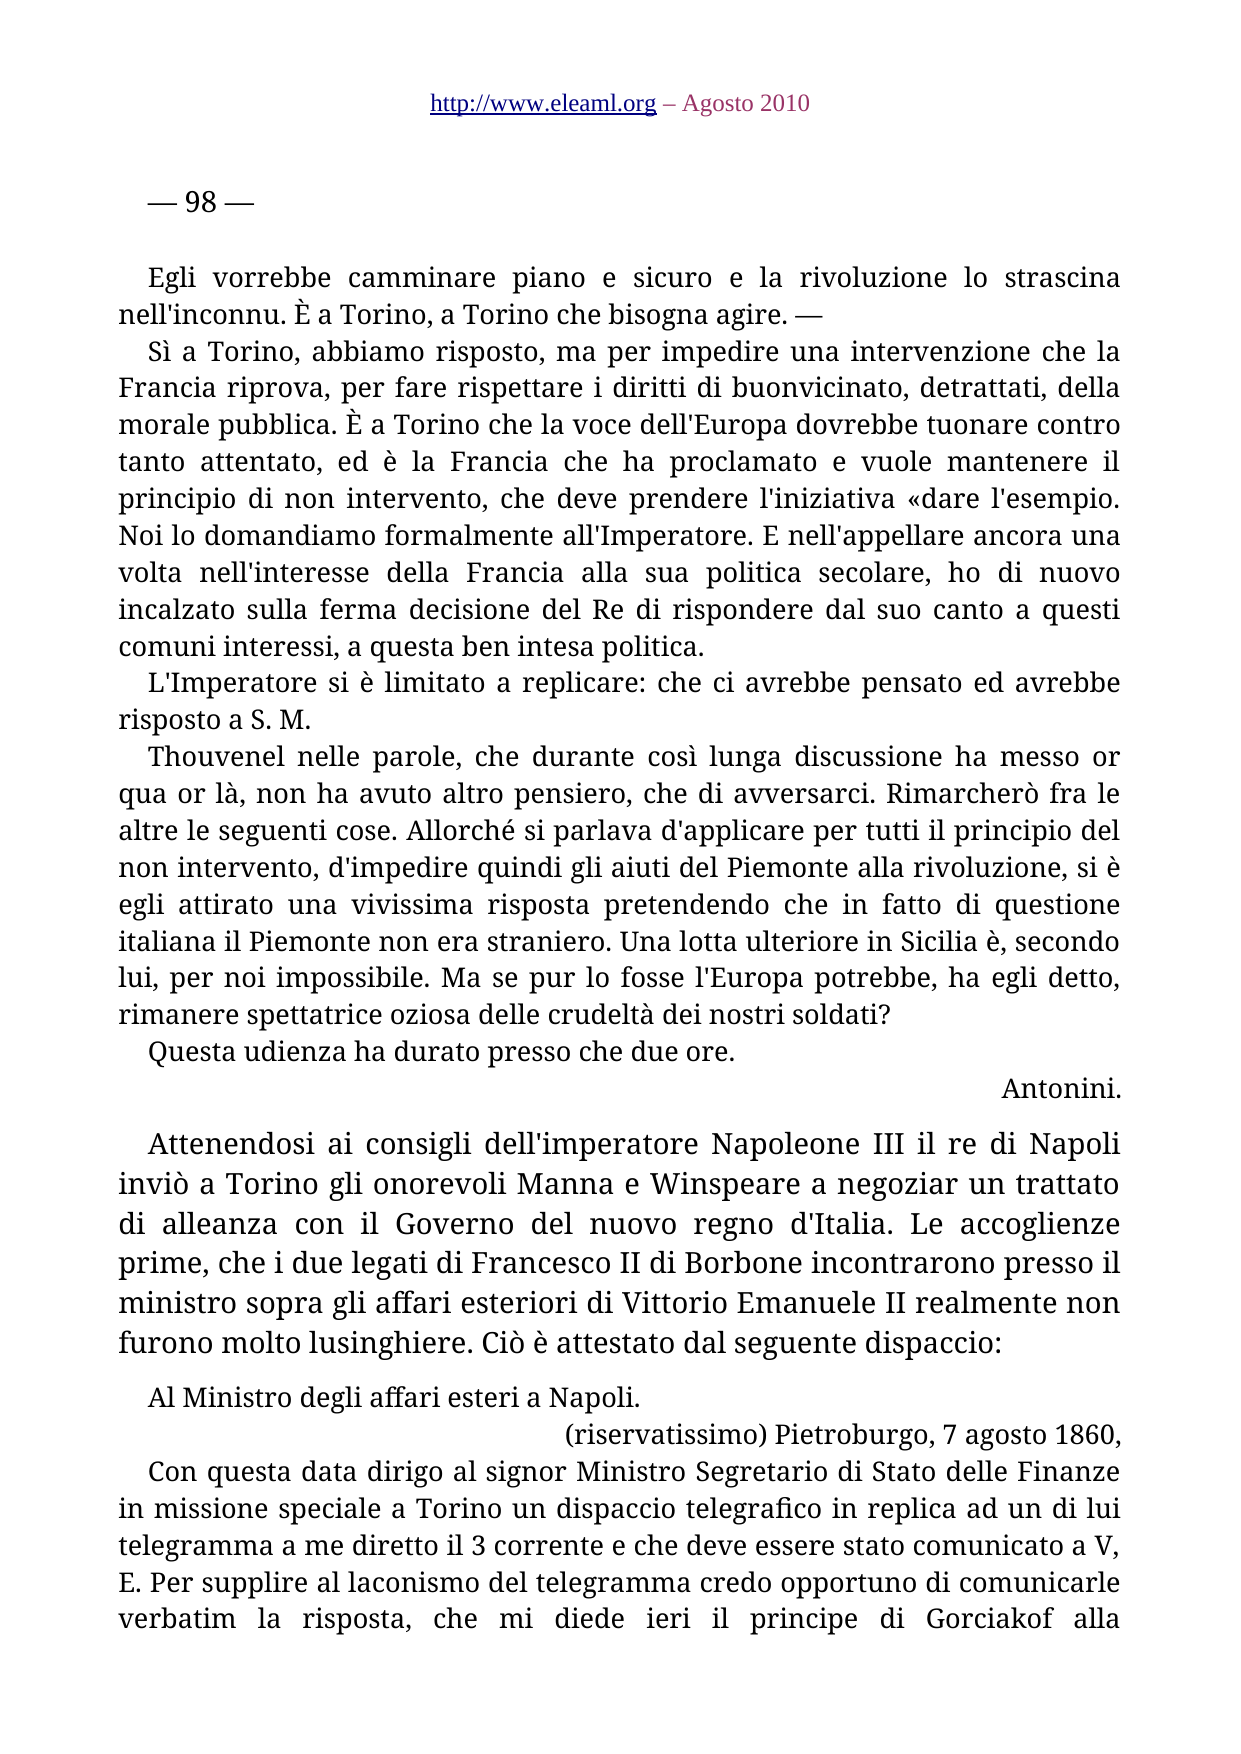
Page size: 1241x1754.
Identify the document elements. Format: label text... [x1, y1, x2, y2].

text Questa udienza ha durato presso che due ore. [118, 1033, 1122, 1069]
text Thouvenel nelle parole, che durante così lunga discussione ha messo or qua or là, non ha avuto altro pensiero, che di avversarci. Rimarcherò fra le altre le seguenti cose. Allorché si parlava d'applicare per tutti il principio del non intervento, d'impedire quindi gli aiuti del Piemonte alla rivoluzione, si è egli attirato una vivissima risposta pretendendo che in fatto di questione italiana il Piemonte non era straniero. Una lotta ulteriore in Sicilia è, secondo lui, per noi impossibile. Ma se pur lo fosse l'Europa potrebbe, ha egli detto, rimanere spettatrice oziosa delle crudeltà dei nostri soldati? [118, 738, 1122, 1033]
text (riservatissimo) Pietroburgo, 7 agosto 1860, [118, 1416, 1122, 1452]
text Al Ministro degli affari esteri a Napoli. [118, 1379, 1122, 1416]
text Egli vorrebbe camminare piano e sicuro e la rivoluzione lo strascina nell'inconnu. È a Torino, a Torino che bisogna agire. — [118, 258, 1122, 332]
text Attenendosi ai consigli dell'imperatore Napoleone III il re di Napoli inviò a Torino gli onorevoli Manna e Winspeare a negoziar un trattato di alleanza con il Governo del nuovo regno d'Italia. Le accoglienze prime, che i due legati di Francesco II di Borbone incontrarono presso il ministro sopra gli affari esteriori di Vittorio Emanuele II realmente non furono molto lusinghiere. Ciò è attestato dal seguente dispaccio: [118, 1123, 1122, 1362]
text Con questa data dirigo al signor Ministro Segretario di Stato delle Finanze in missione speciale a Torino un dispaccio telegrafico in replica ad un di lui telegramma a me diretto il 3 corrente e che deve essere stato comunicato a V, E. Per supplire al laconismo del telegramma credo opportuno di comunicarle verbatim la risposta, che mi diede ieri il principe di Gorciakof alla [118, 1452, 1122, 1637]
text L'Imperatore si è limitato a replicare: che ci avrebbe pensato ed avrebbe risposto a S. M. [118, 664, 1122, 738]
text Antonini. [118, 1069, 1122, 1106]
text Sì a Torino, abbiamo risposto, ma per impedire una intervenzione che la Francia riprova, per fare rispettare i diritti di buonvicinato, detrattati, della morale pubblica. È a Torino che la voce dell'Europa dovrebbe tuonare contro tanto attentato, ed è la Francia che ha proclamato e vuole mantenere il principio di non intervento, che deve prendere l'iniziativa «dare l'esempio. Noi lo domandiamo formalmente all'Imperatore. E nell'appellare ancora una volta nell'interesse della Francia alla sua politica secolare, ho di nuovo incalzato sulla ferma decisione del Re di rispondere dal suo canto a questi comuni interessi, a questa ben intesa politica. [118, 332, 1122, 664]
text — 98 — [118, 182, 1122, 221]
